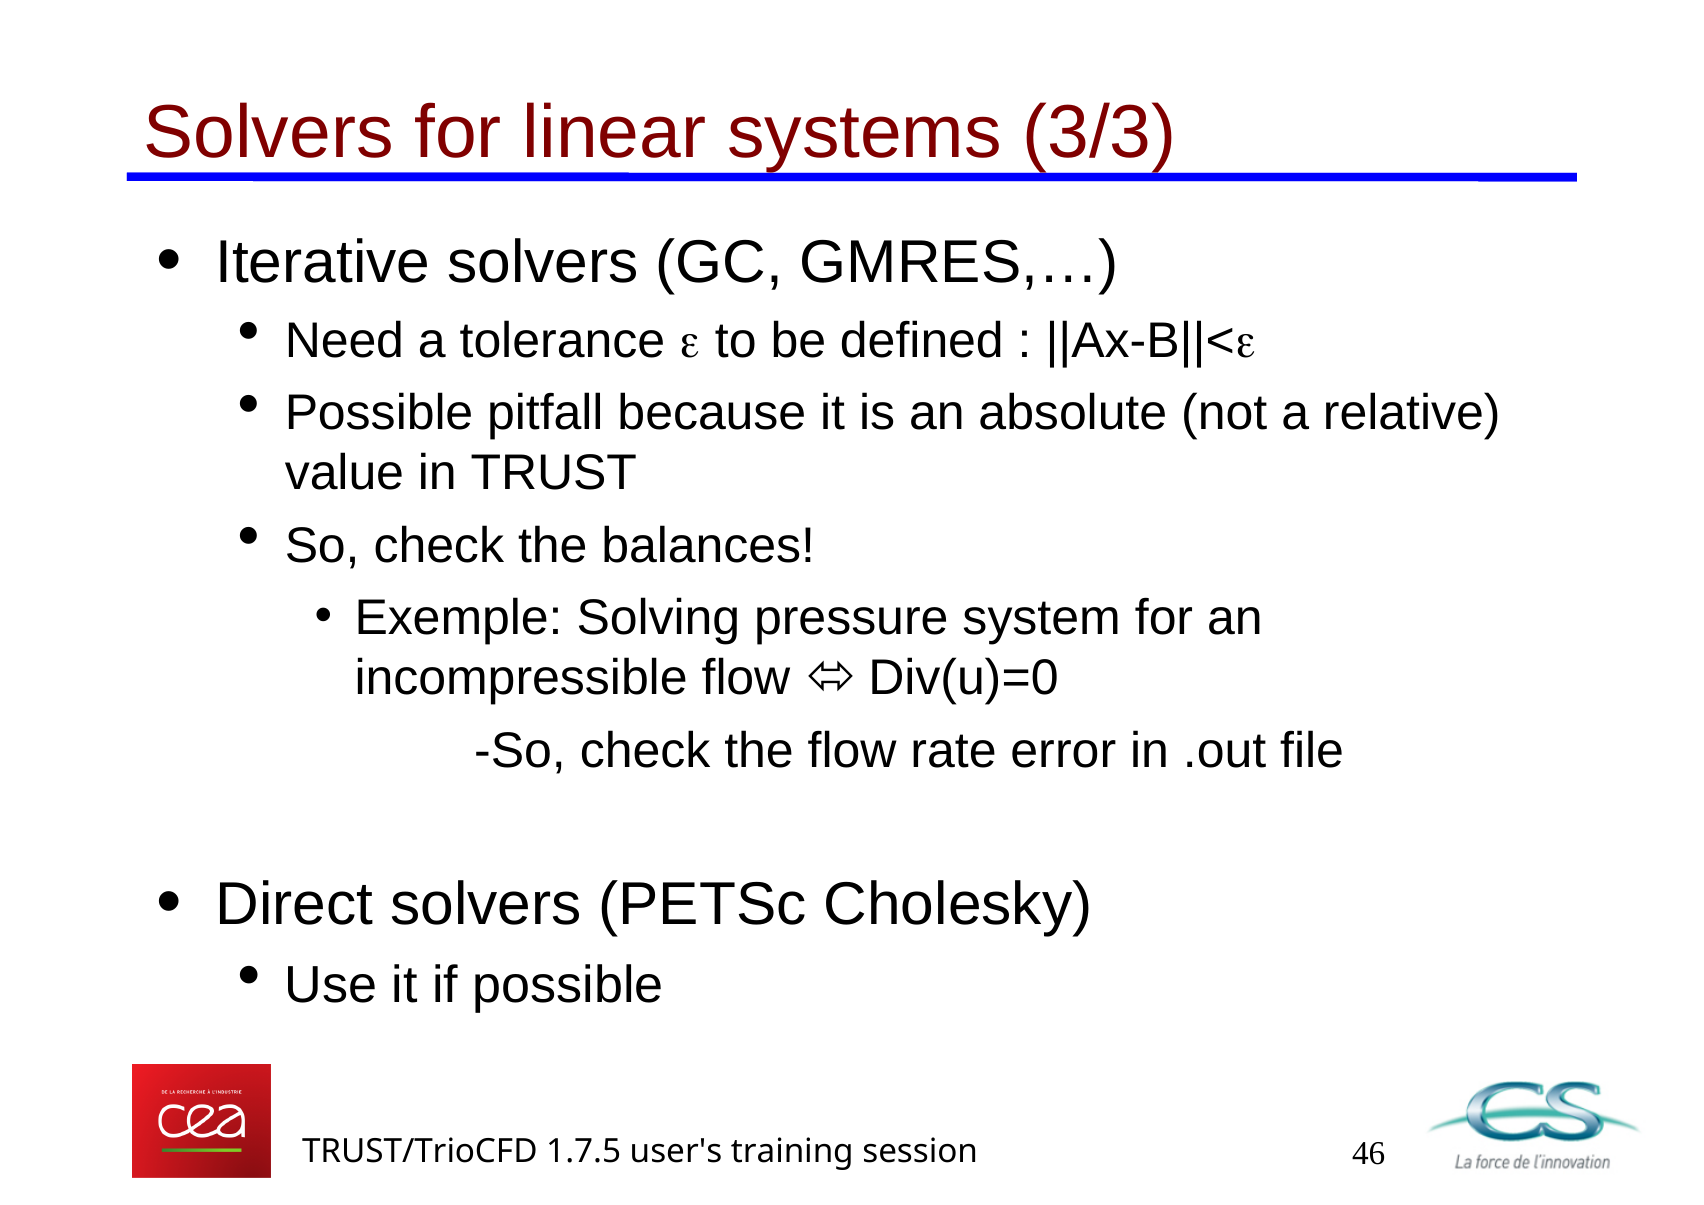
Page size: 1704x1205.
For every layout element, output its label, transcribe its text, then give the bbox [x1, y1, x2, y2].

picture [132, 1064, 271, 1178]
picture [1423, 1072, 1648, 1179]
list Iterative solvers (GC, GMRES,…) Need a tolerance  to be defined : ||Ax-B||< Possible pitfall because it is an absolute (not a relative) value in TRUST So, check the balances! Exemple: Solving pressure system for an incompressible flow  Div(u)=0 -So, check the flow rate error in .out file Direct solvers (PETSc Cholesky) Use it if possible [140, 214, 1589, 1096]
title Solvers for linear systems (3/3) [127, 39, 1577, 215]
